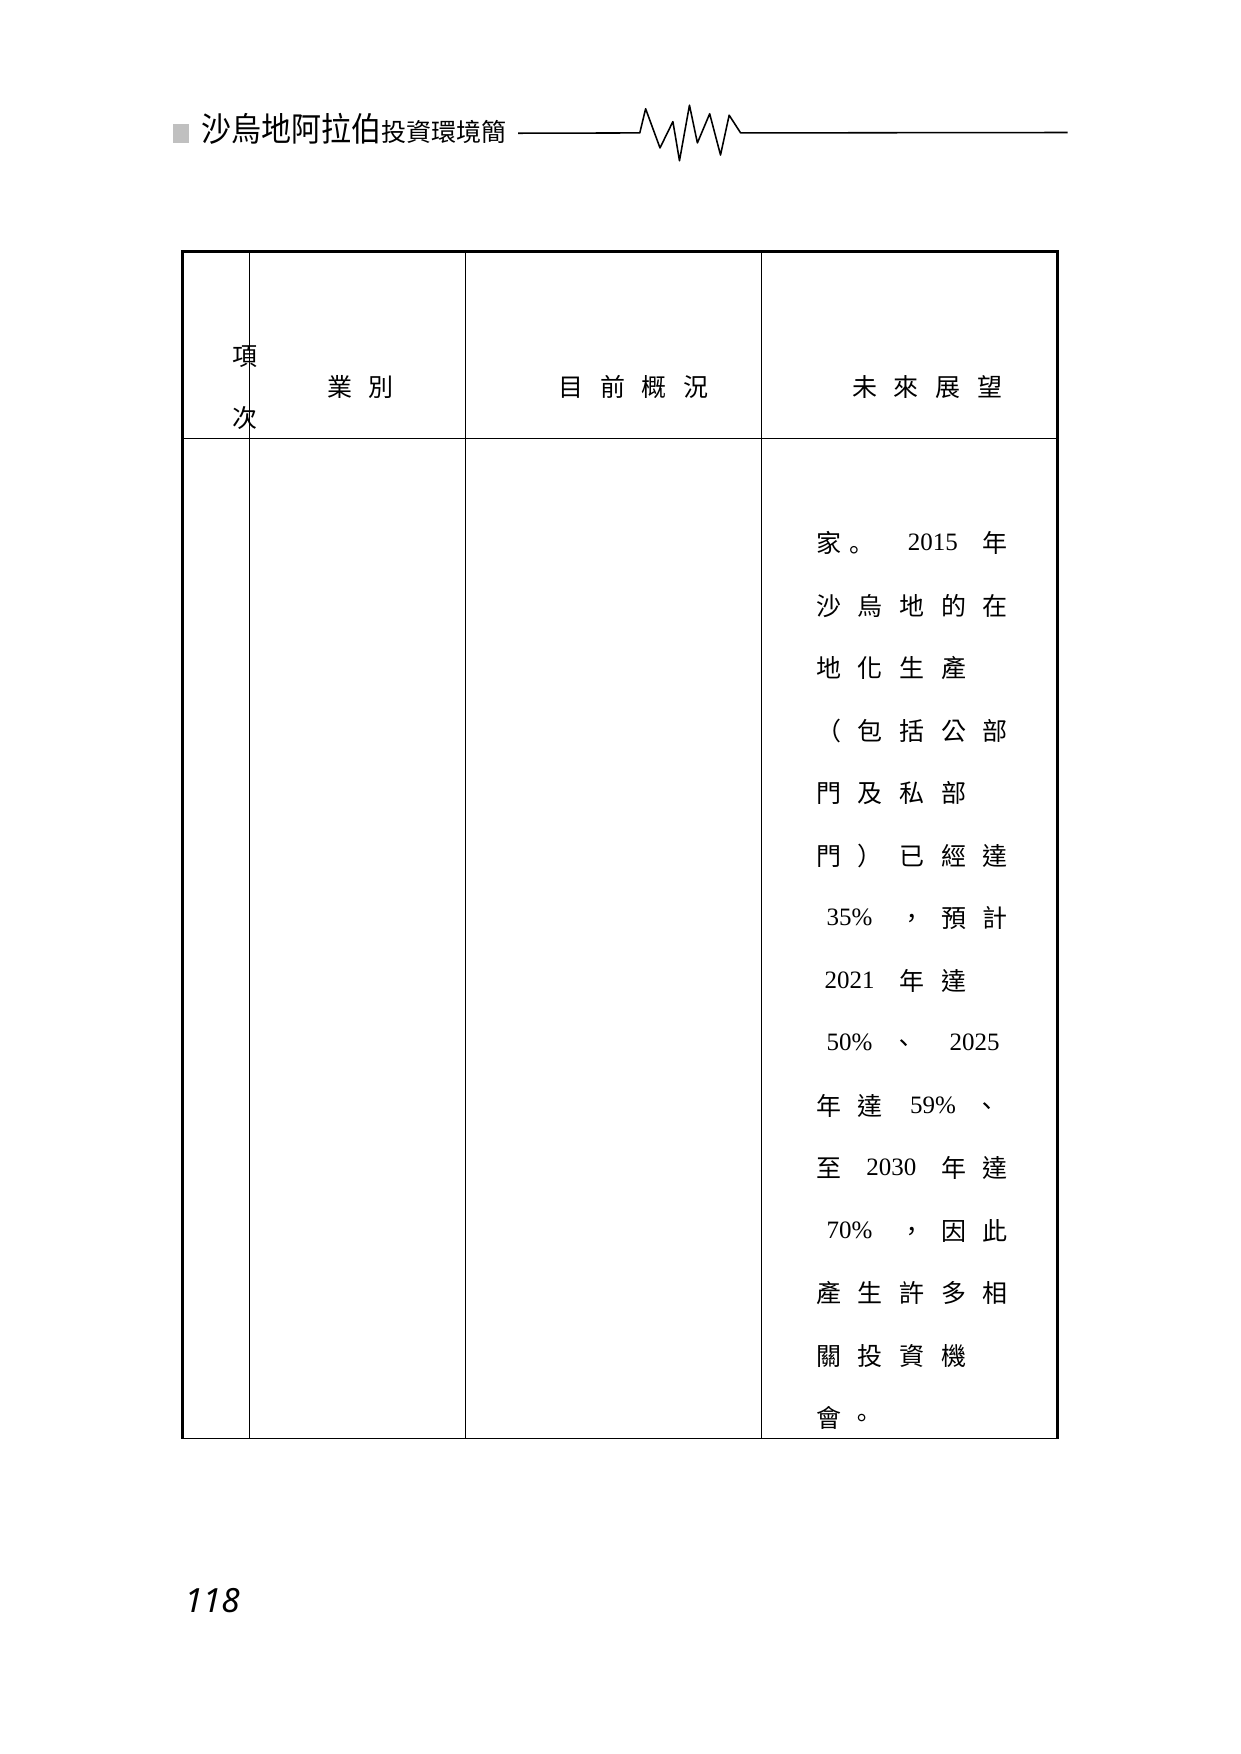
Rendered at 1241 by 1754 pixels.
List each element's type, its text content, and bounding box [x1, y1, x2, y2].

table_header 目前概況 [466, 253, 761, 438]
table_header 項次 [184, 253, 249, 438]
table_header 業別 [250, 253, 465, 438]
table_cell [466, 439, 761, 1438]
table_cell [250, 439, 465, 1438]
table_cell [184, 439, 249, 1438]
table_cell 家。2015年沙烏地的在地化生產（包括公部門及私部門）已經達35%，預計2021年達50%、2025年達59%、至2030年達70%，因此產生許多相關投資機會。 [762, 439, 1056, 1438]
table_header 未來展望 [762, 253, 1056, 438]
